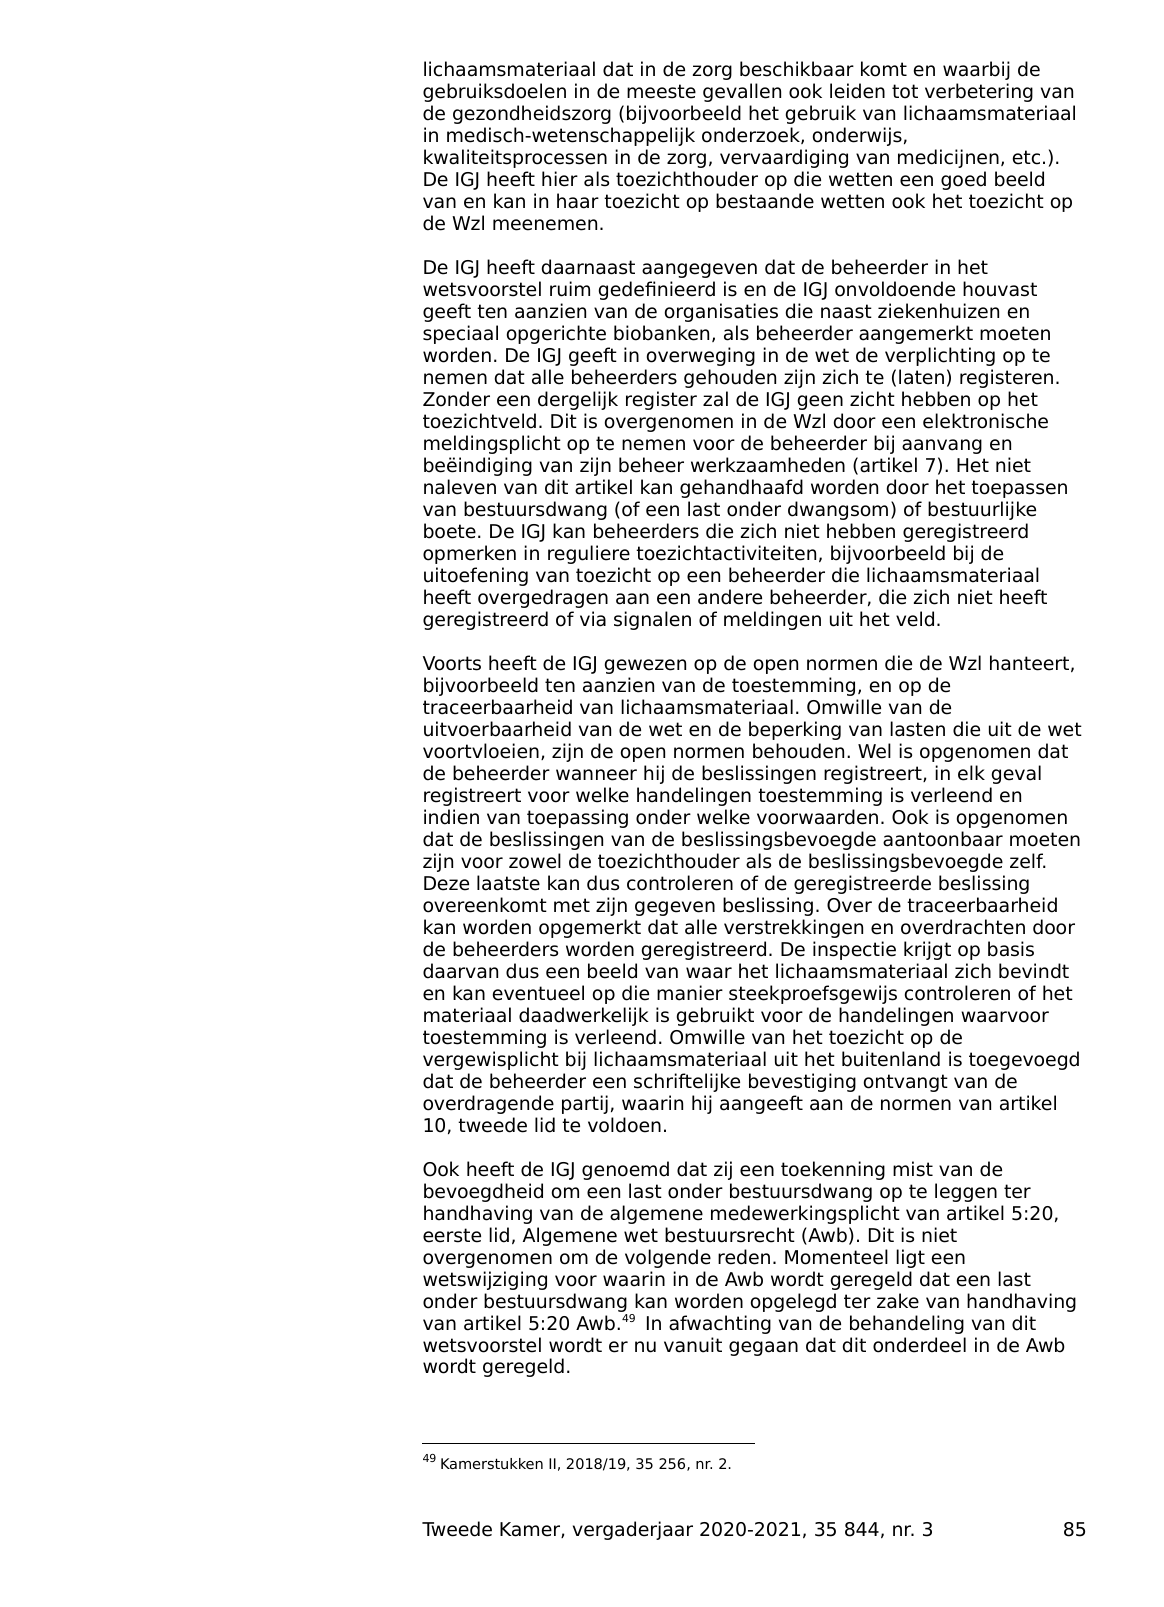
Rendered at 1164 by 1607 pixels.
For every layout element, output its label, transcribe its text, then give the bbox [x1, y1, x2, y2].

text Kamerstukken II, 2018/19, 35 256, nr. 2. [422, 1452, 1087, 1474]
text lichaamsmateriaal dat in de zorg beschikbaar komt en waarbij de gebruiksdoelen in de meeste gevallen ook leiden tot verbetering van de gezondheidszorg (bijvoorbeeld het gebruik van lichaamsmateriaal in medisch-wetenschappelijk onderzoek, onderwijs, kwaliteitsprocessen in de zorg, vervaardiging van medicijnen, etc.). De IGJ heeft hier als toezichthouder op die wetten een goed beeld van en kan in haar toezicht op bestaande wetten ook het toezicht op de Wzl meenemen. [422, 59, 1087, 235]
text Voorts heeft de IGJ gewezen op de open normen die de Wzl hanteert, bijvoorbeeld ten aanzien van de toestemming, en op de traceerbaarheid van lichaamsmateriaal. Omwille van de uitvoerbaarheid van de wet en de beperking van lasten die uit de wet voortvloeien, zijn de open normen behouden. Wel is opgenomen dat de beheerder wanneer hij de beslissingen registreert, in elk geval registreert voor welke handelingen toestemming is verleend en indien van toepassing onder welke voorwaarden. Ook is opgenomen dat de beslissingen van de beslissingsbevoegde aantoonbaar moeten zijn voor zowel de toezichthouder als de beslissingsbevoegde zelf. Deze laatste kan dus controleren of de geregistreerde beslissing overeenkomt met zijn gegeven beslissing. Over de traceerbaarheid kan worden opgemerkt dat alle verstrekkingen en overdrachten door de beheerders worden geregistreerd. De inspectie krijgt op basis daarvan dus een beeld van waar het lichaamsmateriaal zich bevindt en kan eventueel op die manier steekproefsgewijs controleren of het materiaal daadwerkelijk is gebruikt voor de handelingen waarvoor toestemming is verleend. Omwille van het toezicht op de vergewisplicht bij lichaamsmateriaal uit het buitenland is toegevoegd dat de beheerder een schriftelijke bevestiging ontvangt van de overdragende partij, waarin hij aangeeft aan de normen van artikel 10, tweede lid te voldoen. [422, 653, 1087, 1136]
text Ook heeft de IGJ genoemd dat zij een toekenning mist van de bevoegdheid om een last onder bestuursdwang op te leggen ter handhaving van de algemene medewerkingsplicht van artikel 5:20, eerste lid, Algemene wet bestuursrecht (Awb). Dit is niet overgenomen om de volgende reden. Momenteel ligt een wetswijziging voor waarin in de Awb wordt geregeld dat een last onder bestuursdwang kan worden opgelegd ter zake van handhaving van artikel 5:20 Awb. In afwachting van de behandeling van dit wetsvoorstel wordt er nu vanuit gegaan dat dit onderdeel in de Awb wordt geregeld. [422, 1159, 1087, 1378]
text De IGJ heeft daarnaast aangegeven dat de beheerder in het wetsvoorstel ruim gedefinieerd is en de IGJ onvoldoende houvast geeft ten aanzien van de organisaties die naast ziekenhuizen en speciaal opgerichte biobanken, als beheerder aangemerkt moeten worden. De IGJ geeft in overweging in de wet de verplichting op te nemen dat alle beheerders gehouden zijn zich te (laten) registeren. Zonder een dergelijk register zal de IGJ geen zicht hebben op het toezichtveld. Dit is overgenomen in de Wzl door een elektronische meldingsplicht op te nemen voor de beheerder bij aanvang en beëindiging van zijn beheer werkzaamheden (artikel 7). Het niet naleven van dit artikel kan gehandhaafd worden door het toepassen van bestuursdwang (of een last onder dwangsom) of bestuurlijke boete. De IGJ kan beheerders die zich niet hebben geregistreerd opmerken in reguliere toezichtactiviteiten, bijvoorbeeld bij de uitoefening van toezicht op een beheerder die lichaamsmateriaal heeft overgedragen aan een andere beheerder, die zich niet heeft geregistreerd of via signalen of meldingen uit het veld. [422, 257, 1087, 631]
